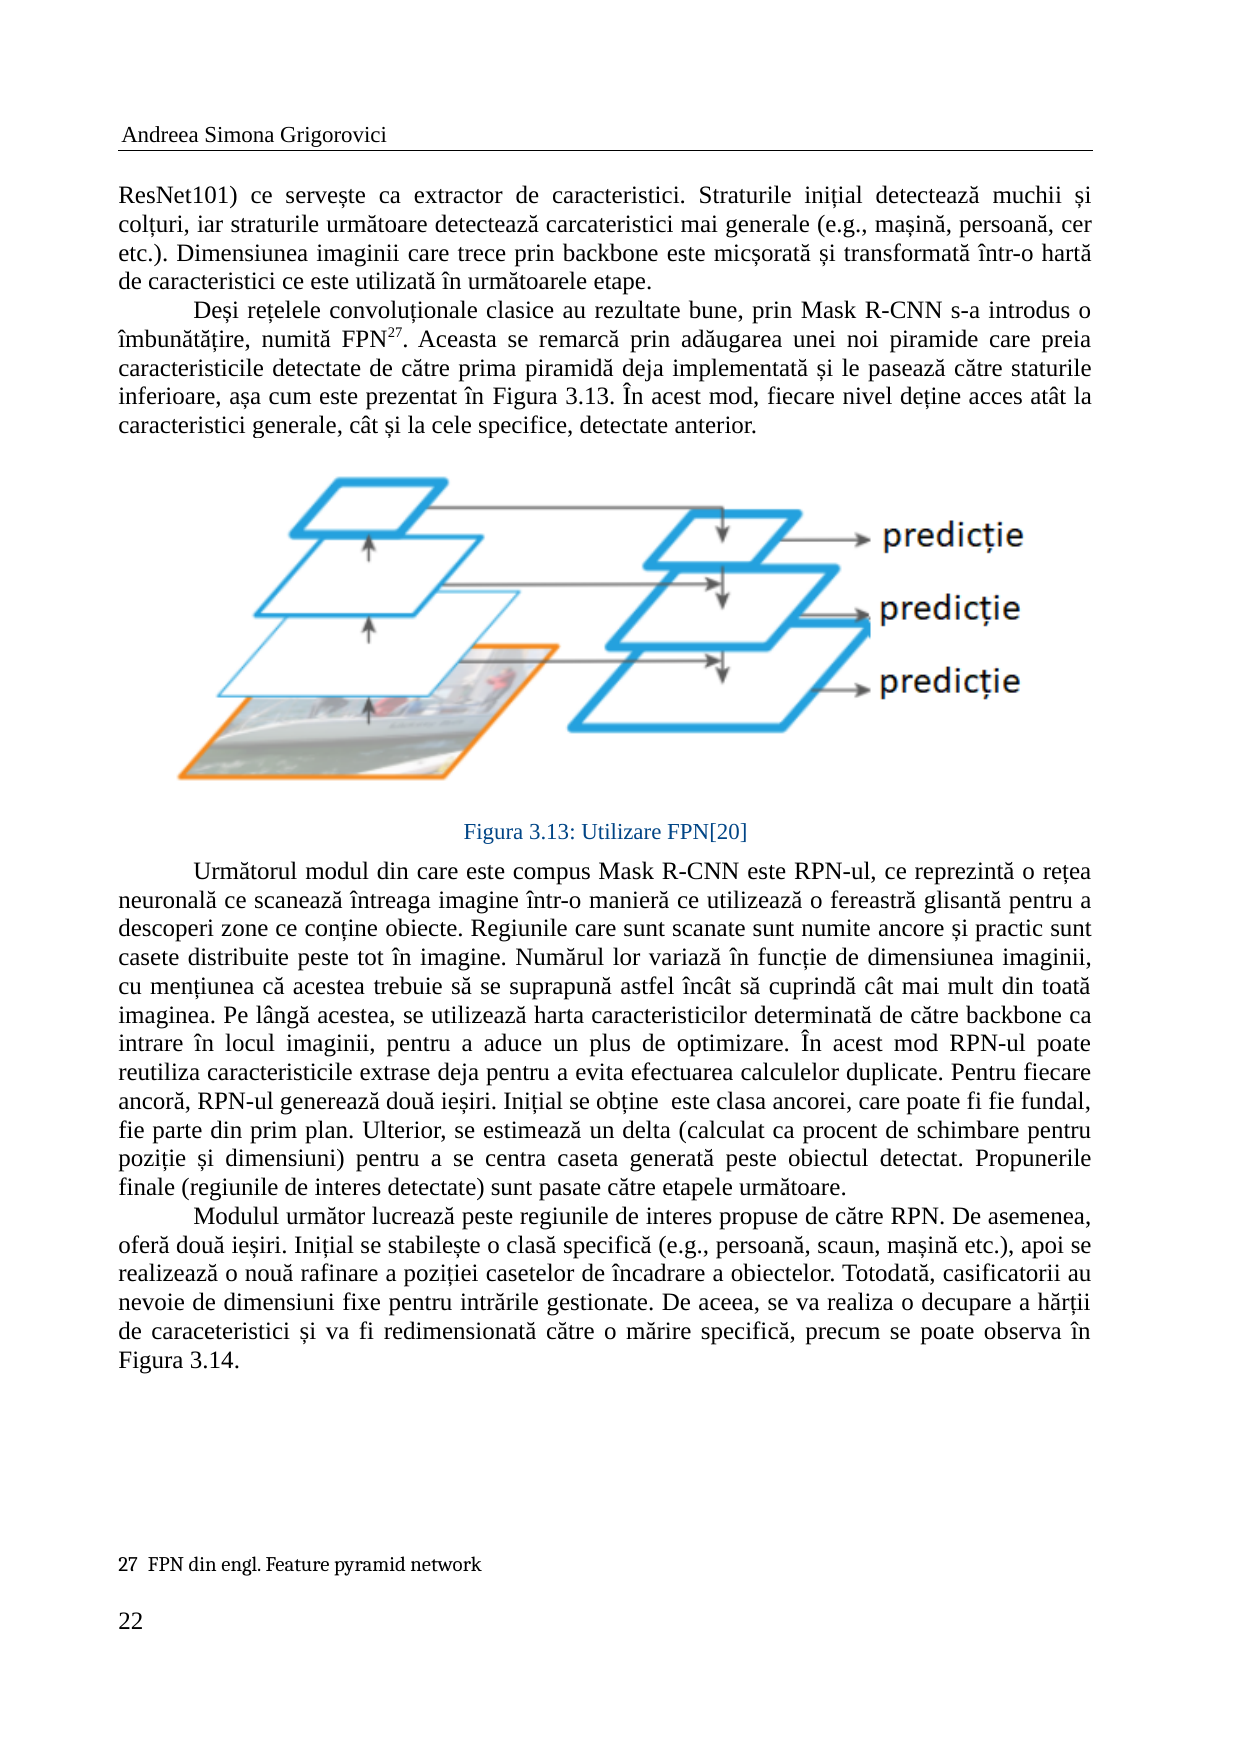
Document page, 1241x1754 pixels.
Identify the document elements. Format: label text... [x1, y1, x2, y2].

text Deși rețelele convoluționale clasice au rezultate bune, prin Mask R-CNN s-a introdus o îmbunătățire, numită FPN. Aceasta se remarcă prin adăugarea unei noi piramide care preia caracteristicile detectate de către prima piramidă deja implementată și le pasează către staturile inferioare, așa cum este prezentat în Figura 3.13. În acest mod, fiecare nivel deține acces atât la caracteristici generale, cât și la cele specifice, detectate anterior. [118, 295, 1093, 439]
text FPN din engl. Feature pyramid network [118, 1553, 1093, 1577]
picture [169, 438, 1041, 818]
text ResNet101) ce servește ca extractor de caracteristici. Straturile inițial detectează muchii și colțuri, iar straturile următoare detectează carcateristici mai generale (e.g., mașină, persoană, cer etc.). Dimensiunea imaginii care trece prin backbone este micșorată și transformată într-o hartă de caracteristici ce este utilizată în următoarele etape. [118, 180, 1093, 295]
text Figura 3.13: Utilizare FPN[20] [170, 818, 1041, 844]
text Următorul modul din care este compus Mask R-CNN este RPN-ul, ce reprezintă o rețea neuronală ce scanează întreaga imagine într-o manieră ce utilizează o fereastră glisantă pentru a descoperi zone ce conține obiecte. Regiunile care sunt scanate sunt numite ancore și practic sunt casete distribuite peste tot în imagine. Numărul lor variază în funcție de dimensiunea imaginii, cu mențiunea că acestea trebuie să se suprapună astfel încât să cuprindă cât mai mult din toată imaginea. Pe lângă acestea, se utilizează harta caracteristicilor determinată de către backbone ca intrare în locul imaginii, pentru a aduce un plus de optimizare. În acest mod RPN-ul poate reutiliza caracteristicile extrase deja pentru a evita efectuarea calculelor duplicate. Pentru fiecare ancoră, RPN-ul generează două ieșiri. Inițial se obține este clasa ancorei, care poate fi fie fundal, fie parte din prim plan. Ulterior, se estimează un delta (calculat ca procent de schimbare pentru poziție și dimensiuni) pentru a se centra caseta generată peste obiectul detectat. Propunerile finale (regiunile de interes detectate) sunt pasate către etapele următoare. [118, 439, 1093, 1201]
text Modulul următor lucrează peste regiunile de interes propuse de către RPN. De asemenea, oferă două ieșiri. Inițial se stabilește o clasă specifică (e.g., persoană, scaun, mașină etc.), apoi se realizează o nouă rafinare a poziției casetelor de încadrare a obiectelor. Totodată, casificatorii au nevoie de dimensiuni fixe pentru intrările gestionate. De aceea, se va realiza o decupare a hărții de caraceteristici și va fi redimensionată către o mărire specifică, precum se poate observa în Figura 3.14. [118, 1201, 1093, 1373]
